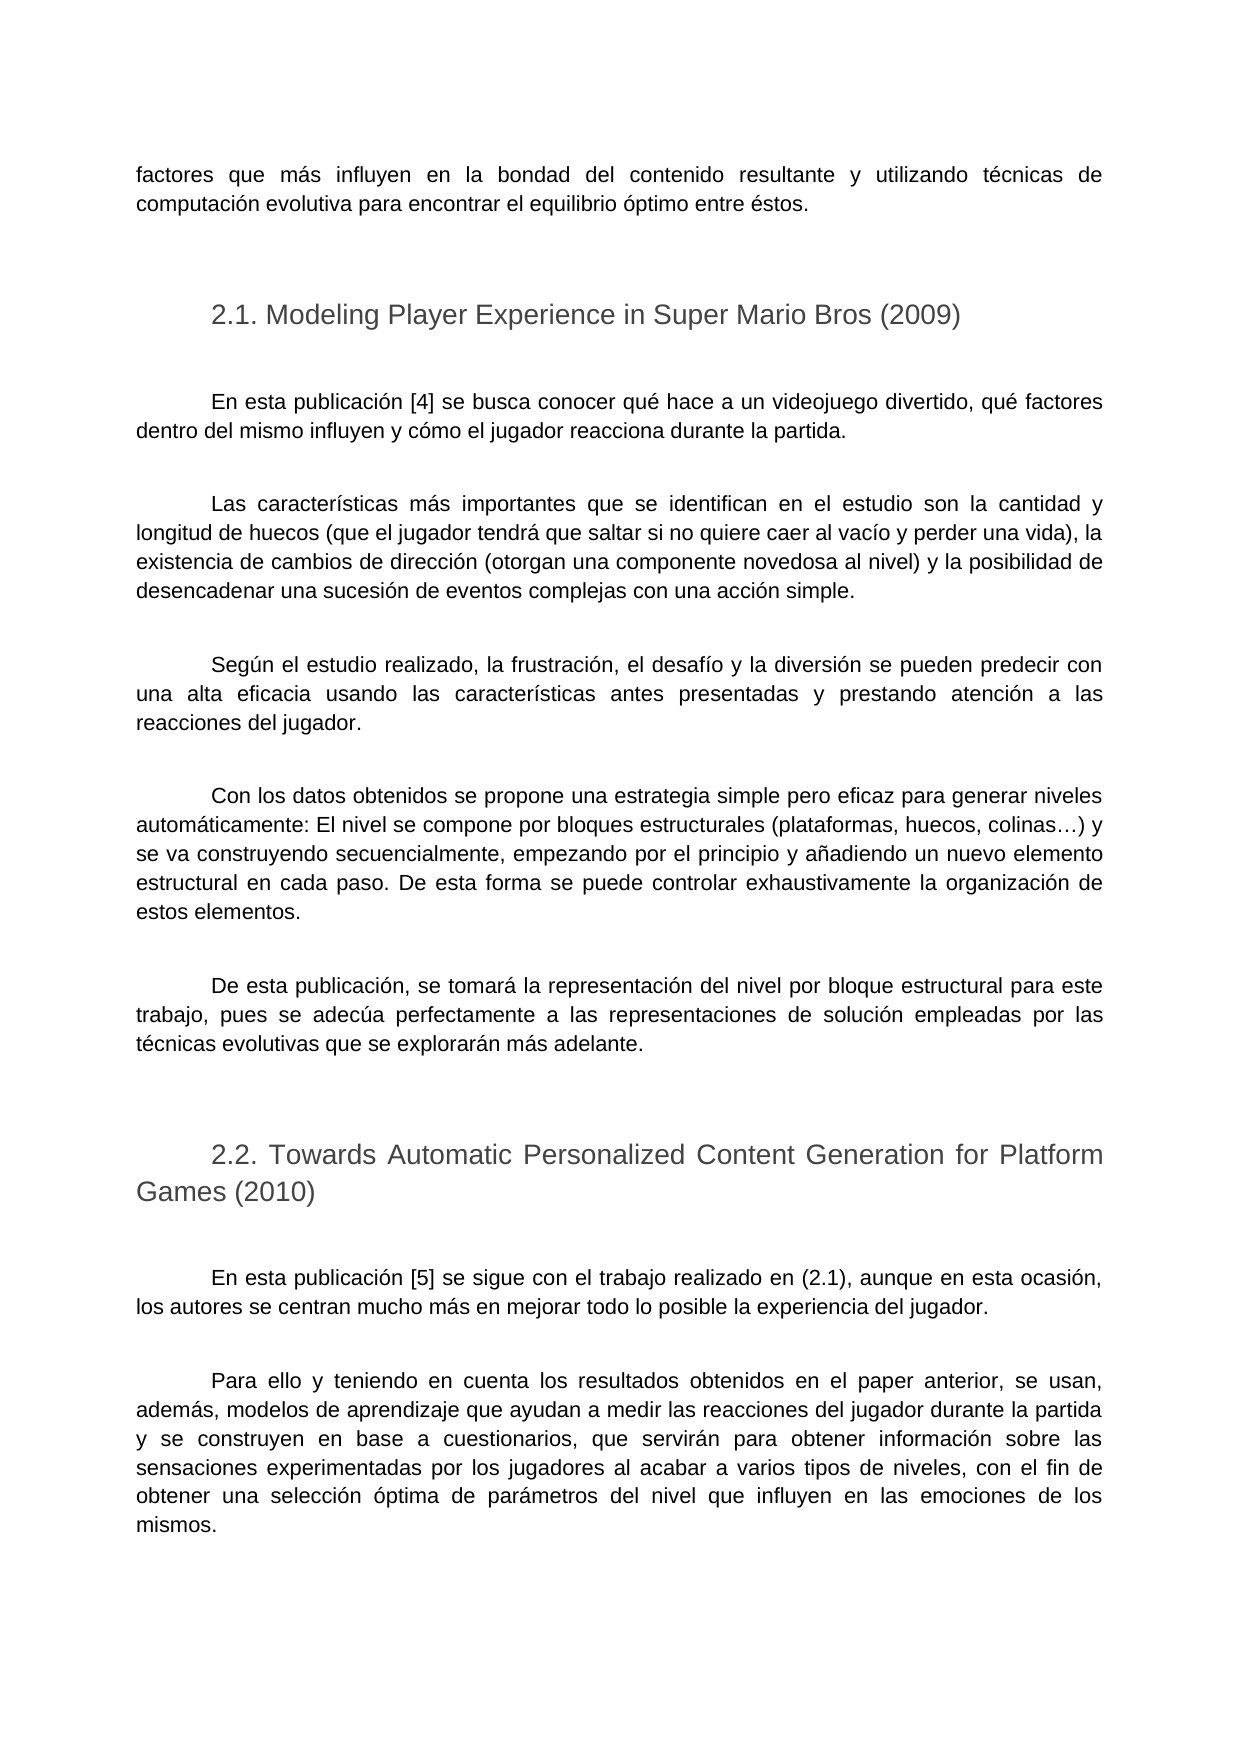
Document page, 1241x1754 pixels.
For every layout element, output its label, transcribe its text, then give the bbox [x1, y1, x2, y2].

subtitle 2.2. Towards Automatic Personalized Content Generation for Platform Games (2010) [136, 1138, 1104, 1207]
text Las características más importantes que se identifican en el estudio son la cantidad y longitud de huecos (que el jugador tendrá que saltar si no quiere caer al vacío y perder una vida), la existencia de cambios de dirección (otorgan una componente novedosa al nivel) y la posibilidad de desencadenar una sucesión de eventos complejas con una acción simple. [136, 491, 1104, 603]
text Según el estudio realizado, la frustración, el desafío y la diversión se pueden predecir con una alta eficacia usando las características antes presentadas y prestando atención a las reacciones del jugador. [136, 652, 1104, 735]
text Con los datos obtenidos se propone una estrategia simple pero eficaz para generar niveles automáticamente: El nivel se compone por bloques estructurales (plataformas, huecos, colinas…) y se va construyendo secuencialmente, empezando por el principio y añadiendo un nuevo elemento estructural en cada paso. De esta forma se puede controlar exhaustivamente la organización de estos elementos. [136, 783, 1104, 924]
text En esta publicación [5] se sigue con el trabajo realizado en (2.1), aunque en esta ocasión, los autores se centran mucho más en mejorar todo lo posible la experiencia del jugador. [136, 1265, 1104, 1319]
text Para ello y teniendo en cuenta los resultados obtenidos en el paper anterior, se usan, además, modelos de aprendizaje que ayudan a medir las reacciones del jugador durante la partida y se construyen en base a cuestionarios, que servirán para obtener información sobre las sensaciones experimentadas por los jugadores al acabar a varios tipos de niveles, con el fin de obtener una selección óptima de parámetros del nivel que influyen en las emociones de los mismos. [136, 1368, 1104, 1538]
text De esta publicación, se tomará la representación del nivel por bloque estructural para este trabajo, pues se adecúa perfectamente a las representaciones de solución empleadas por las técnicas evolutivas que se explorarán más adelante. [136, 973, 1104, 1056]
subtitle 2.1. Modeling Player Experience in Super Mario Bros (2009) [136, 298, 1104, 331]
text factores que más influyen en la bondad del contenido resultante y utilizando técnicas de computación evolutiva para encontrar el equilibrio óptimo entre éstos. [136, 162, 1104, 217]
text En esta publicación [4] se busca conocer qué hace a un videojuego divertido, qué factores dentro del mismo influyen y cómo el jugador reacciona durante la partida. [136, 388, 1104, 443]
